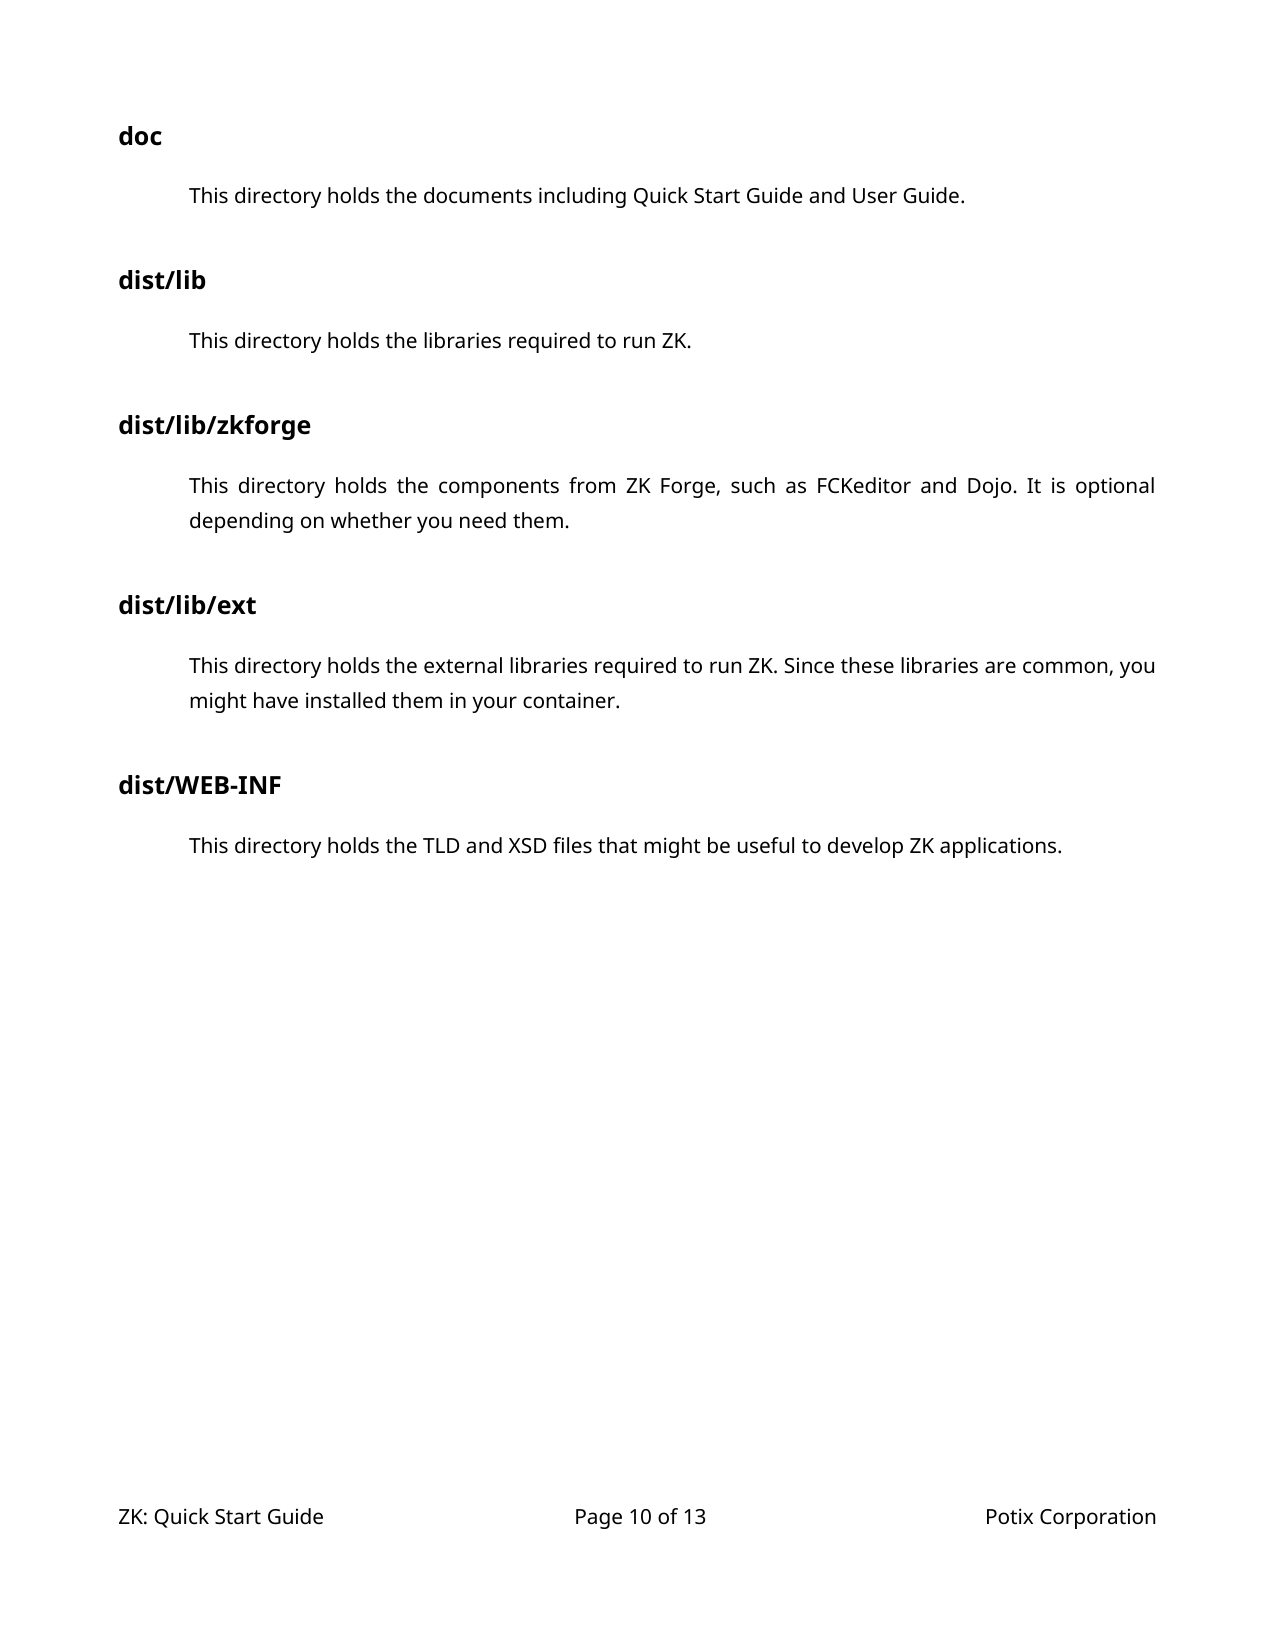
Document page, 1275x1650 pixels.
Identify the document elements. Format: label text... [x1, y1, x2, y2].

text This directory holds the libraries required to run ZK. [189, 326, 1157, 354]
subtitle dist/lib [118, 263, 1157, 297]
subtitle doc [118, 118, 1157, 152]
subtitle dist/WEB-INF [118, 768, 1157, 802]
subtitle dist/lib/zkforge [118, 408, 1157, 442]
subtitle dist/lib/ext [118, 588, 1157, 622]
text This directory holds the components from ZK Forge, such as FCKeditor and Dojo. It is optional depending on whether you need them. [189, 471, 1157, 534]
text This directory holds the TLD and XSD files that might be useful to develop ZK applications. [189, 831, 1157, 859]
text This directory holds the external libraries required to run ZK. Since these libraries are common, you might have installed them in your container. [189, 651, 1157, 714]
text This directory holds the documents including Quick Start Guide and User Guide. [189, 182, 1157, 210]
